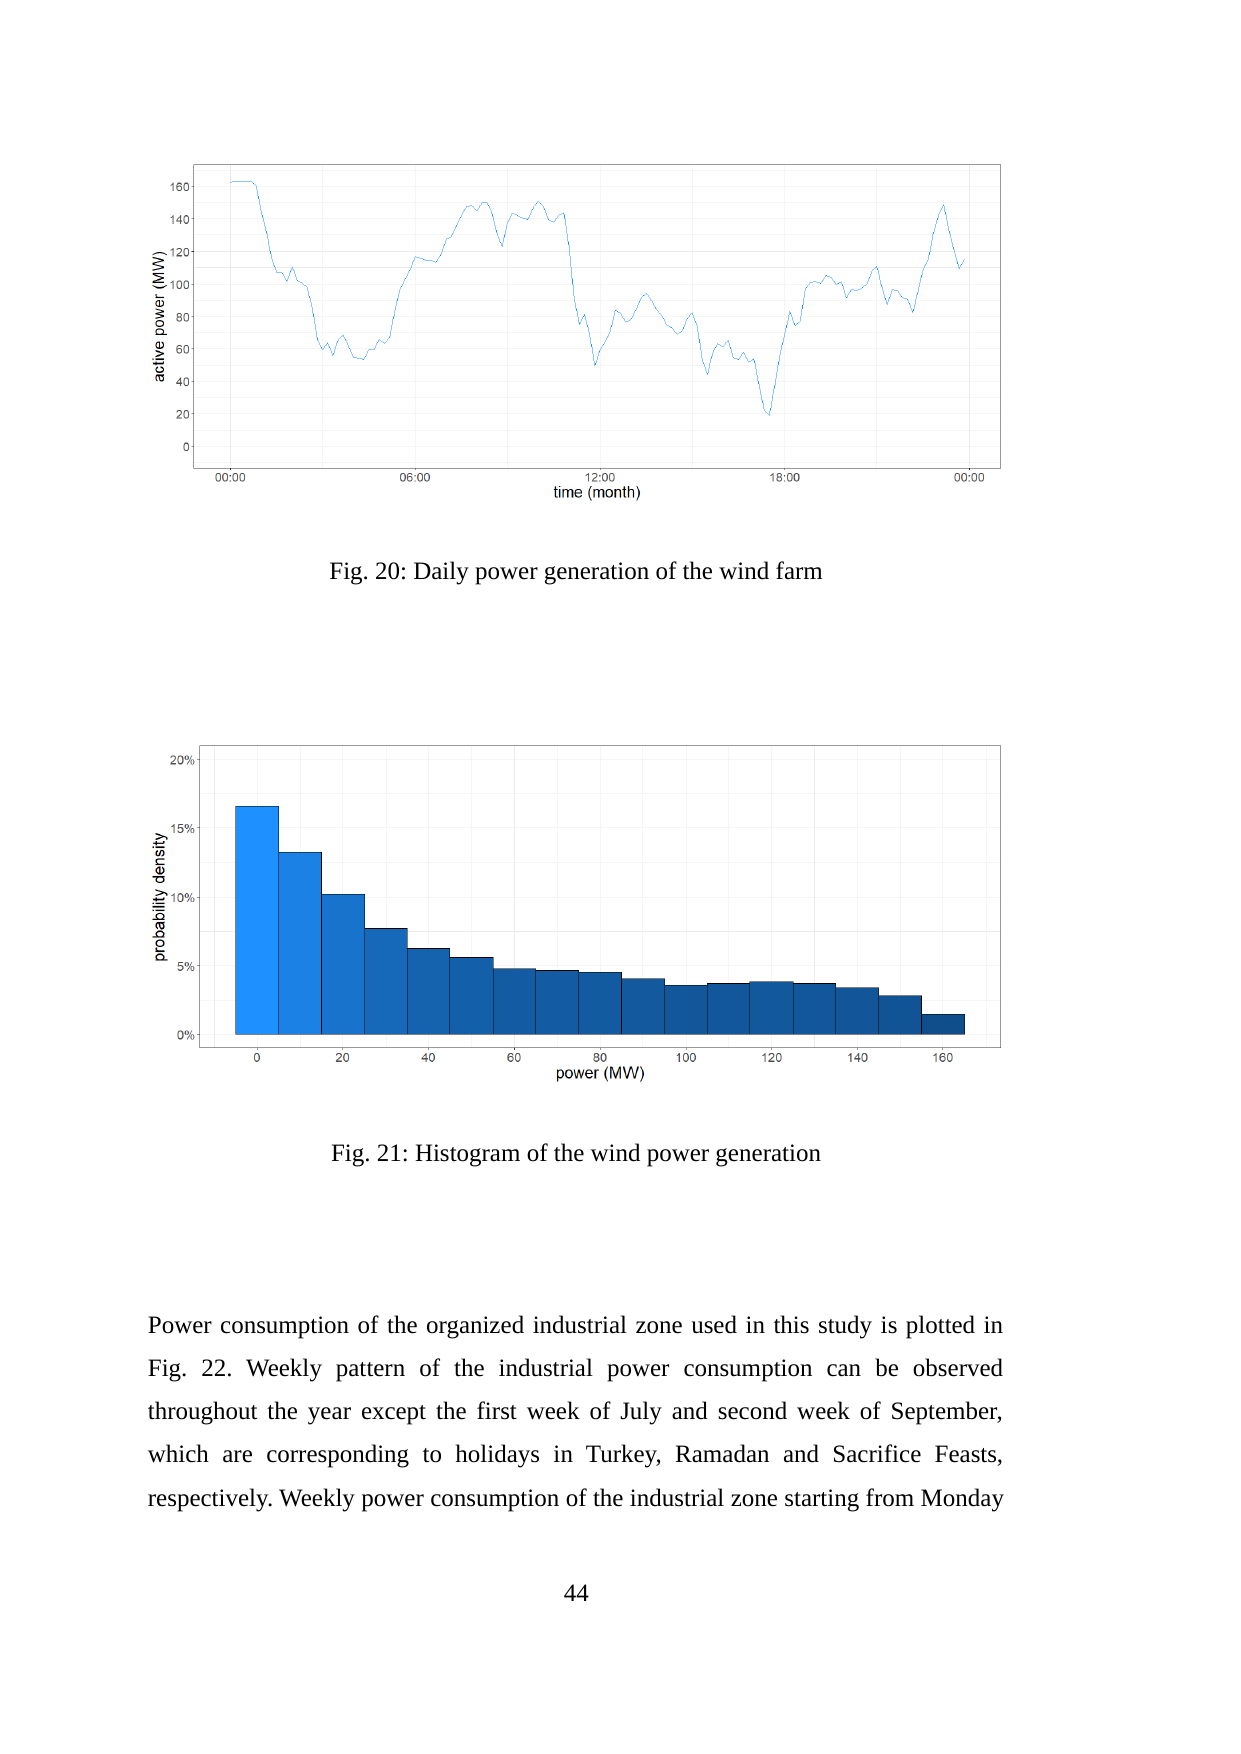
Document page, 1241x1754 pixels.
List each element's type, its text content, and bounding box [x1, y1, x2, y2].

text Power consumption of the organized industrial zone used in this study is plotted in Fig. 22. Weekly pattern of the industrial power consumption can be observed throughout the year except the first week of July and second week of September, which are corresponding to holidays in Turkey, Ramadan and Sacrifice Feasts, respectively. Weekly power consumption of the industrial zone starting from Monday [148, 1310, 1004, 1511]
text Fig. 21: Histogram of the wind power generation [148, 1138, 1004, 1166]
text Fig. 20: Daily power generation of the wind farm [148, 556, 1004, 585]
picture [147, 741, 1005, 1084]
picture [147, 160, 1005, 503]
